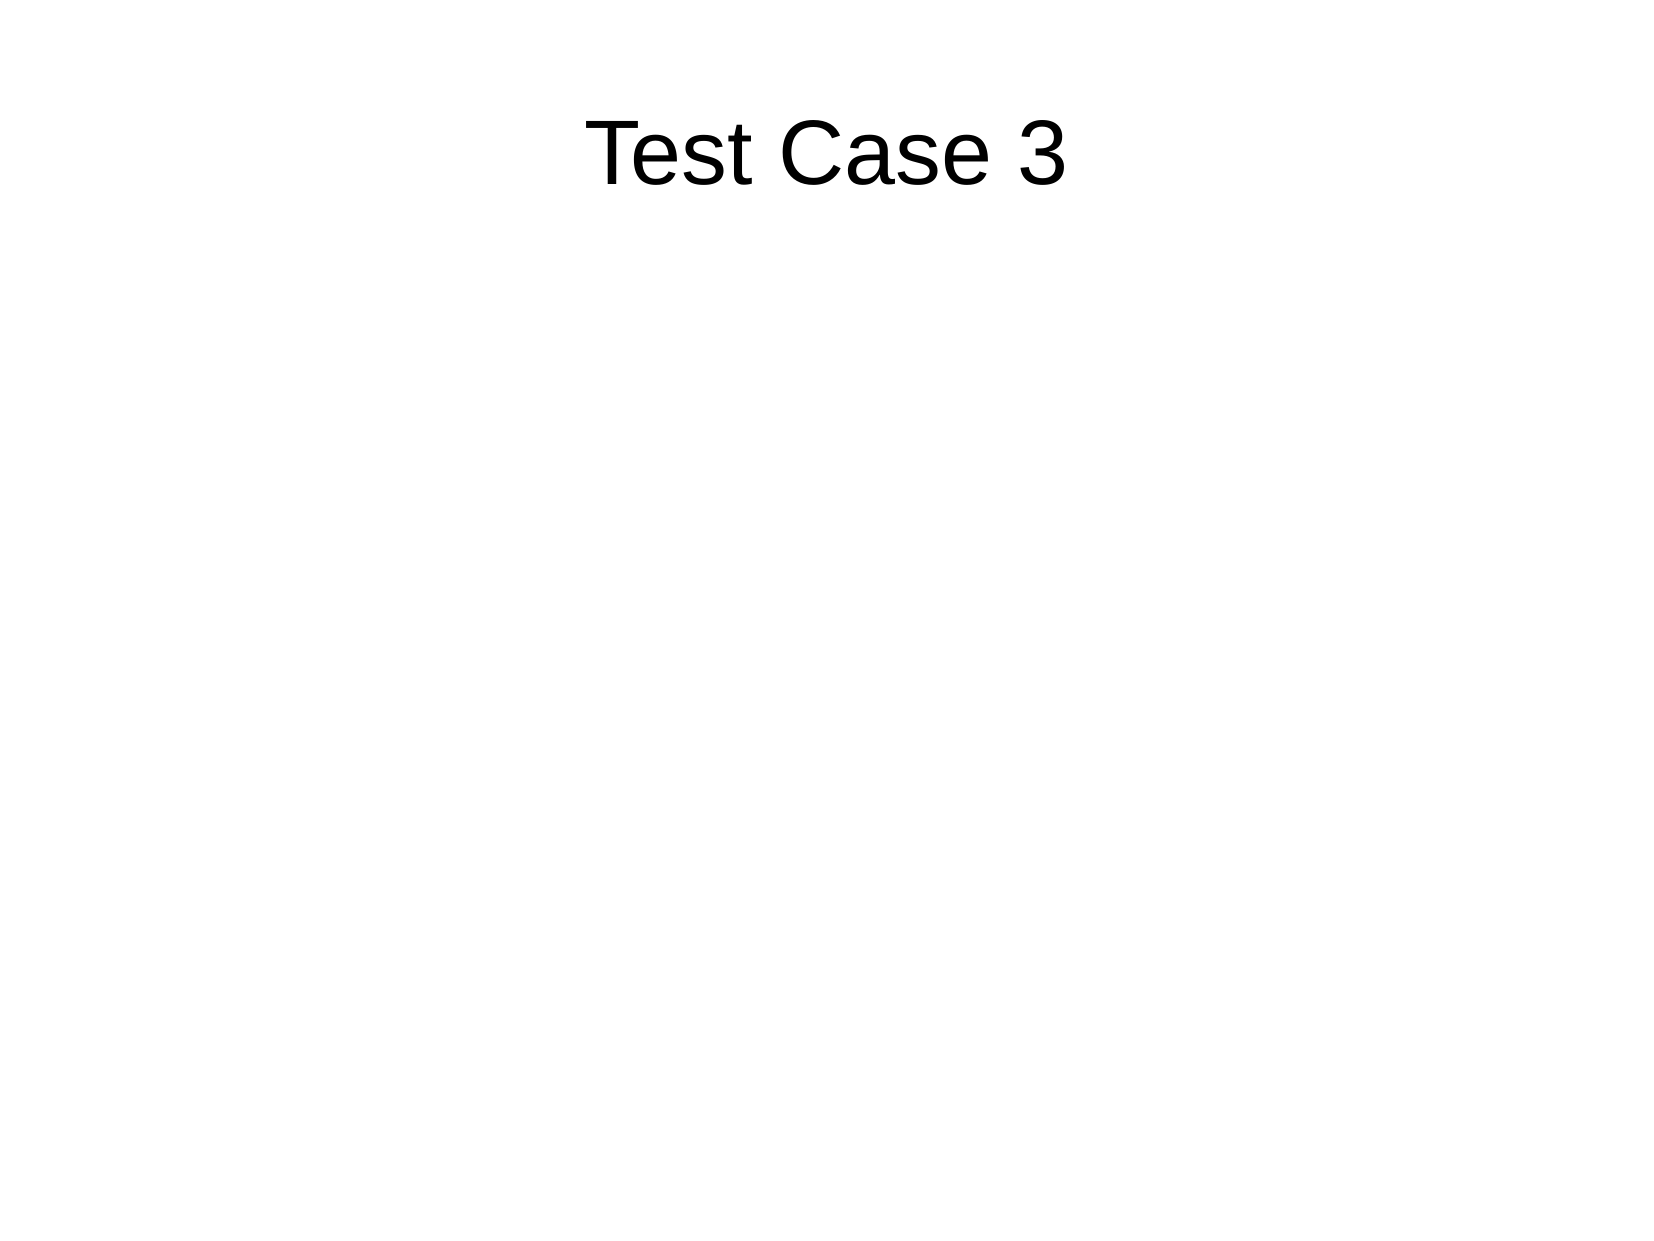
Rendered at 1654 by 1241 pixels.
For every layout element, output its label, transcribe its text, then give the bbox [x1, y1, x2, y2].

title Test Case 3 [82, 49, 1571, 257]
